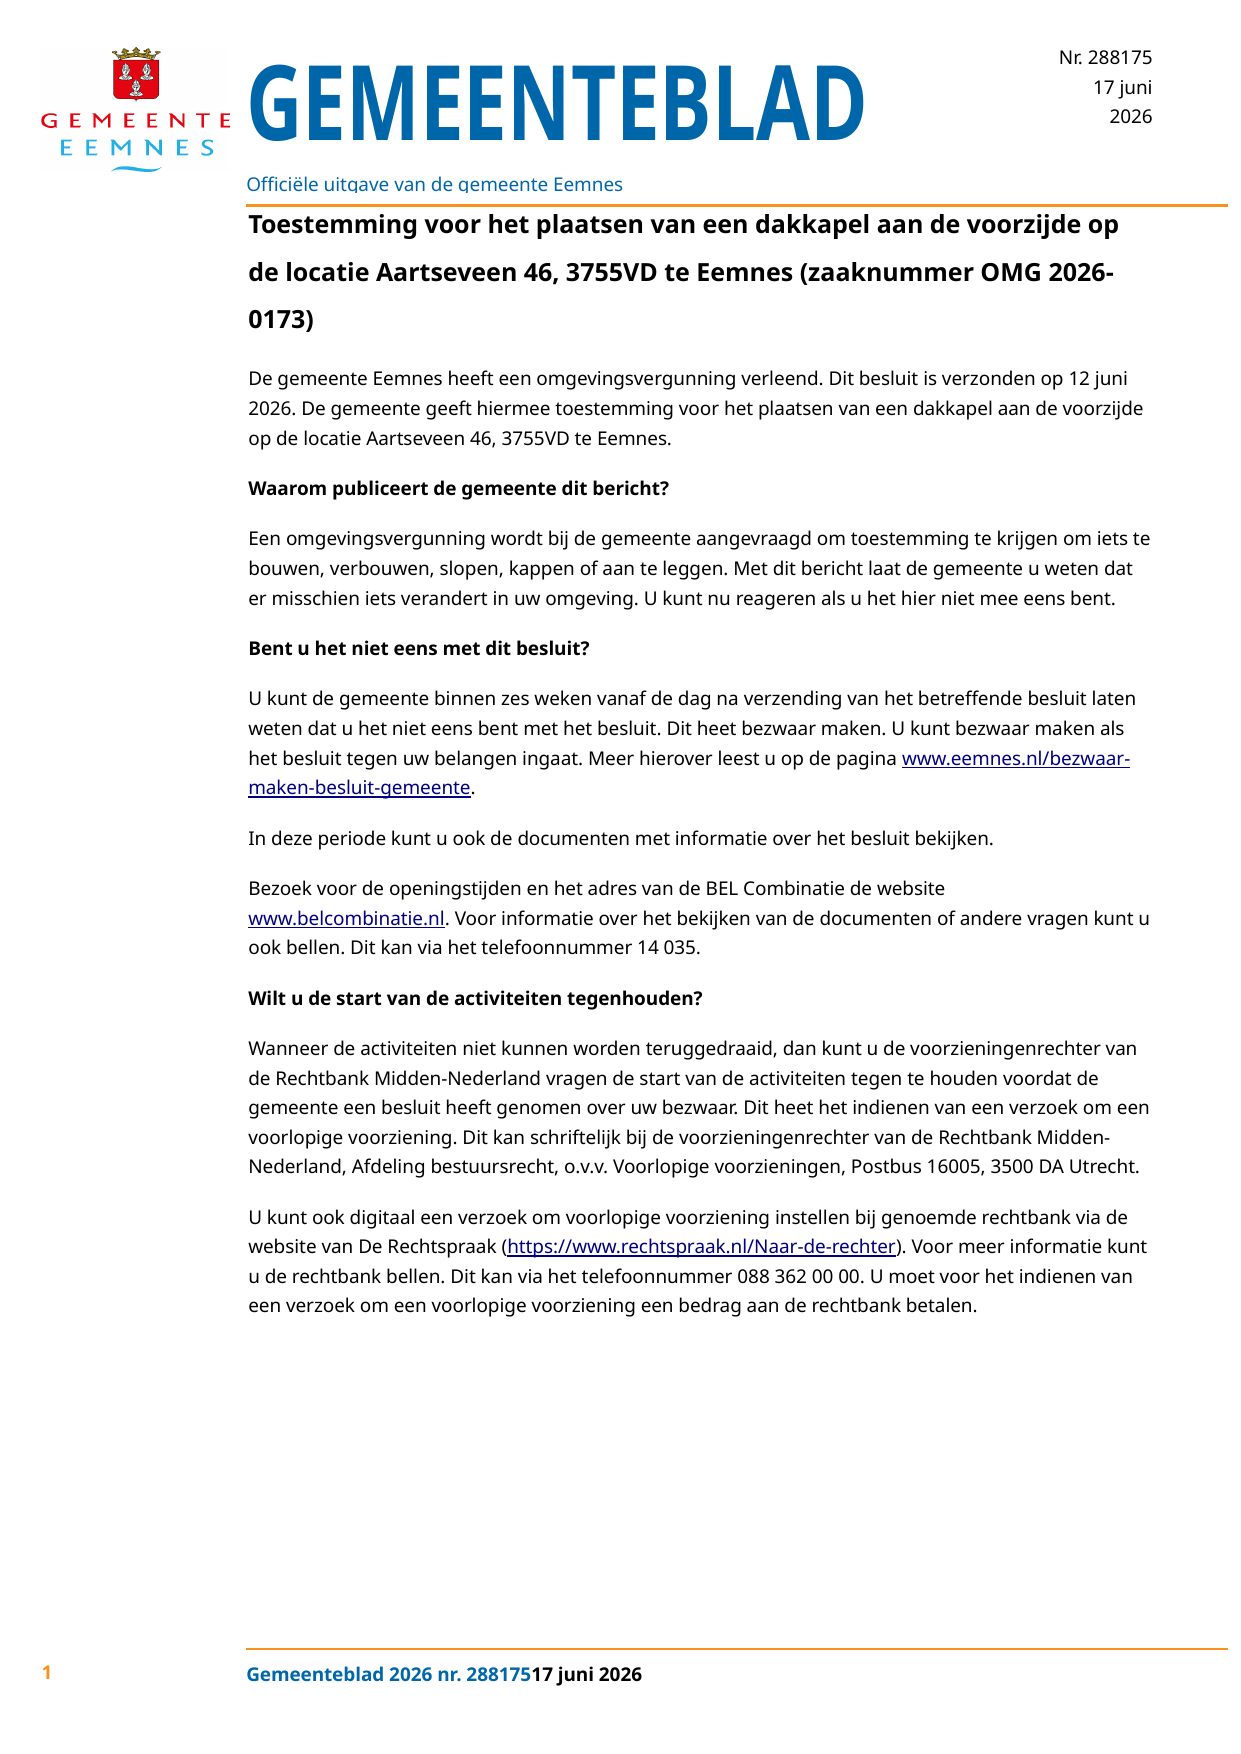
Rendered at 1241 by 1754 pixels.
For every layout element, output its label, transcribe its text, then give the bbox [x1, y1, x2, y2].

picture [41, 47, 231, 172]
text De gemeente Eemnes heeft een omgevingsvergunning verleend. Dit besluit is verzonden op 12 juni 2026. De gemeente geeft hiermee toestemming voor het plaatsen van een dakkapel aan de voorzijde op de locatie Aartseveen 46, 3755VD te Eemnes. [248, 366, 1152, 450]
text Waarom publiceert de gemeente dit bericht? [248, 475, 1152, 501]
text U kunt de gemeente binnen zes weken vanaf de dag na verzending van het betreffende besluit laten weten dat u het niet eens bent met het besluit. Dit heet bezwaar maken. U kunt bezwaar maken als het besluit tegen uw belangen ingaat. Meer hierover leest u op de pagina www.eemnes.nl/bezwaar-maken-besluit-gemeente. [248, 686, 1152, 800]
text Wilt u de start van de activiteiten tegenhouden? [248, 985, 1152, 1010]
text U kunt ook digitaal een verzoek om voorlopige voorziening instellen bij genoemde rechtbank via de website van De Rechtspraak (https://www.rechtspraak.nl/Naar-de-rechter). Voor meer informatie kunt u de rechtbank bellen. Dit kan via het telefoonnummer 088 362 00 00. U moet voor het indienen van een verzoek om een voorlopige voorziening een bedrag aan de rechtbank betalen. [248, 1204, 1152, 1318]
text In deze periode kunt u ook de documenten met informatie over het besluit bekijken. [248, 825, 1152, 850]
text Wanneer de activiteiten niet kunnen worden teruggedraaid, dan kunt u de voorzieningenrechter van de Rechtbank Midden-Nederland vragen de start van de activiteiten tegen te houden voordat de gemeente een besluit heeft genomen over uw bezwaar. Dit heet het indienen van een verzoek om een voorlopige voorziening. Dit kan schriftelijk bij de voorzieningenrechter van de Rechtbank Midden-Nederland, Afdeling bestuursrecht, o.v.v. Voorlopige voorzieningen, Postbus 16005, 3500 DA Utrecht. [248, 1035, 1152, 1179]
text Bezoek voor de openingstijden en het adres van de BEL Combinatie de website www.belcombinatie.nl. Voor informatie over het bekijken van de documenten of andere vragen kunt u ook bellen. Dit kan via het telefoonnummer 14 035. [248, 875, 1152, 960]
text Bent u het niet eens met dit besluit? [248, 635, 1152, 661]
text Toestemming voor het plaatsen van een dakkapel aan de voorzijde op de locatie Aartseveen 46, 3755VD te Eemnes (zaaknummer OMG 2026-0173) [248, 207, 1152, 336]
text Een omgevingsvergunning wordt bij de gemeente aangevraagd om toestemming te krijgen om iets te bouwen, verbouwen, slopen, kappen of aan te leggen. Met dit bericht laat de gemeente u weten dat er misschien iets verandert in uw omgeving. U kunt nu reageren als u het hier niet mee eens bent. [248, 526, 1152, 610]
